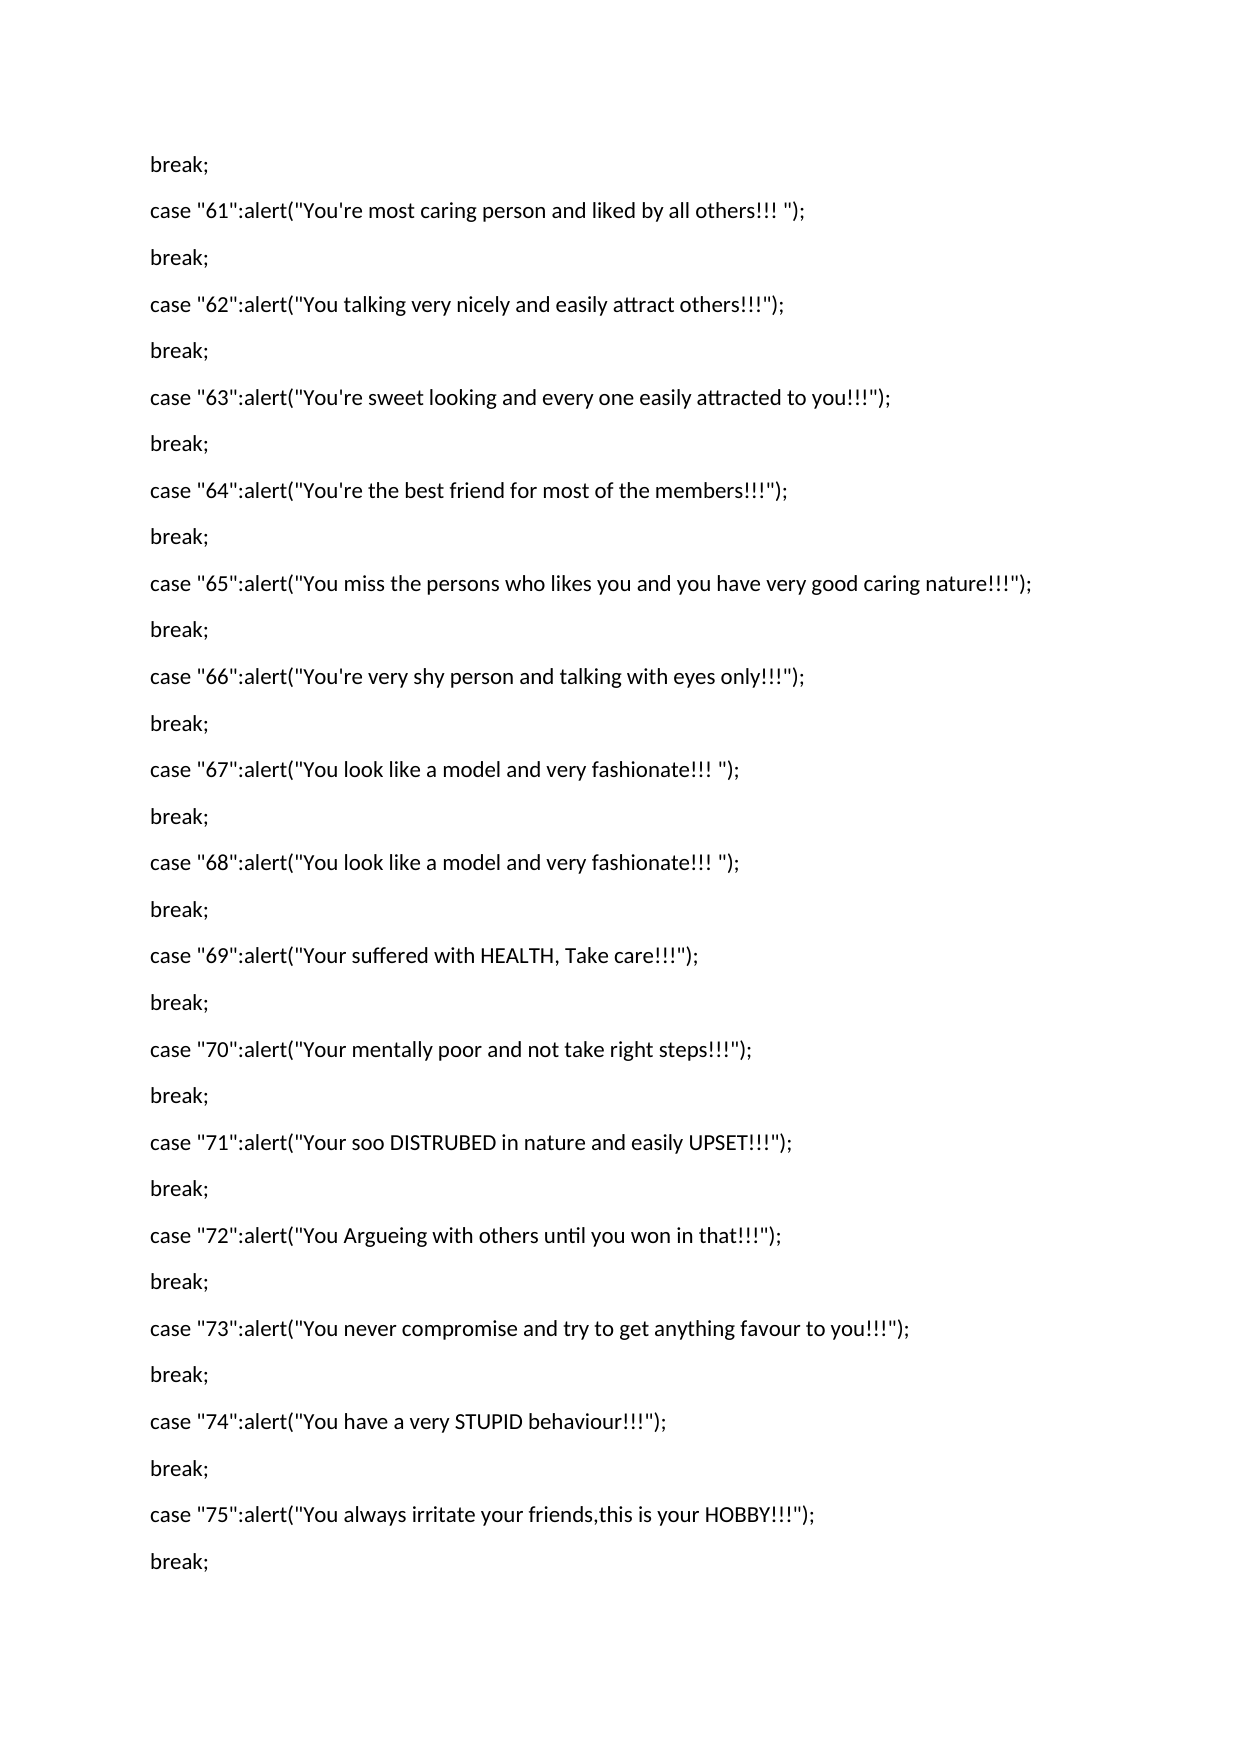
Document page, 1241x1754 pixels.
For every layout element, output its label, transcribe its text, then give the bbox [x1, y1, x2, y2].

text case "66":alert("You're very shy person and talking with eyes only!!!"); [150, 662, 1090, 690]
text break; [150, 1267, 1090, 1296]
text break; [150, 150, 1090, 178]
text break; [150, 1174, 1090, 1202]
text break; [150, 522, 1090, 551]
text break; [150, 802, 1090, 830]
text break; [150, 429, 1090, 457]
text break; [150, 988, 1090, 1016]
text case "72":alert("You Argueing with others until you won in that!!!"); [150, 1221, 1090, 1249]
text case "70":alert("Your mentally poor and not take right steps!!!"); [150, 1035, 1090, 1063]
text case "73":alert("You never compromise and try to get anything favour to you!!!"); [150, 1314, 1090, 1342]
text case "67":alert("You look like a model and very fashionate!!! "); [150, 755, 1090, 783]
text break; [150, 1454, 1090, 1482]
text case "63":alert("You're sweet looking and every one easily attracted to you!!!"); [150, 383, 1090, 411]
text case "61":alert("You're most caring person and liked by all others!!! "); [150, 197, 1090, 224]
text break; [150, 336, 1090, 364]
text break; [150, 1081, 1090, 1109]
text break; [150, 616, 1090, 644]
text case "75":alert("You always irritate your friends,this is your HOBBY!!!"); [150, 1500, 1090, 1528]
text case "71":alert("Your soo DISTRUBED in nature and easily UPSET!!!"); [150, 1128, 1090, 1156]
text case "62":alert("You talking very nicely and easily attract others!!!"); [150, 290, 1090, 318]
text case "64":alert("You're the best friend for most of the members!!!"); [150, 476, 1090, 504]
text case "69":alert("Your suffered with HEALTH, Take care!!!"); [150, 942, 1090, 969]
text break; [150, 709, 1090, 737]
text case "65":alert("You miss the persons who likes you and you have very good caring nature!!!"); [150, 569, 1090, 597]
text break; [150, 243, 1090, 271]
text case "68":alert("You look like a model and very fashionate!!! "); [150, 848, 1090, 876]
text break; [150, 1361, 1090, 1389]
text case "74":alert("You have a very STUPID behaviour!!!"); [150, 1407, 1090, 1435]
text break; [150, 895, 1090, 923]
text break; [150, 1547, 1090, 1575]
